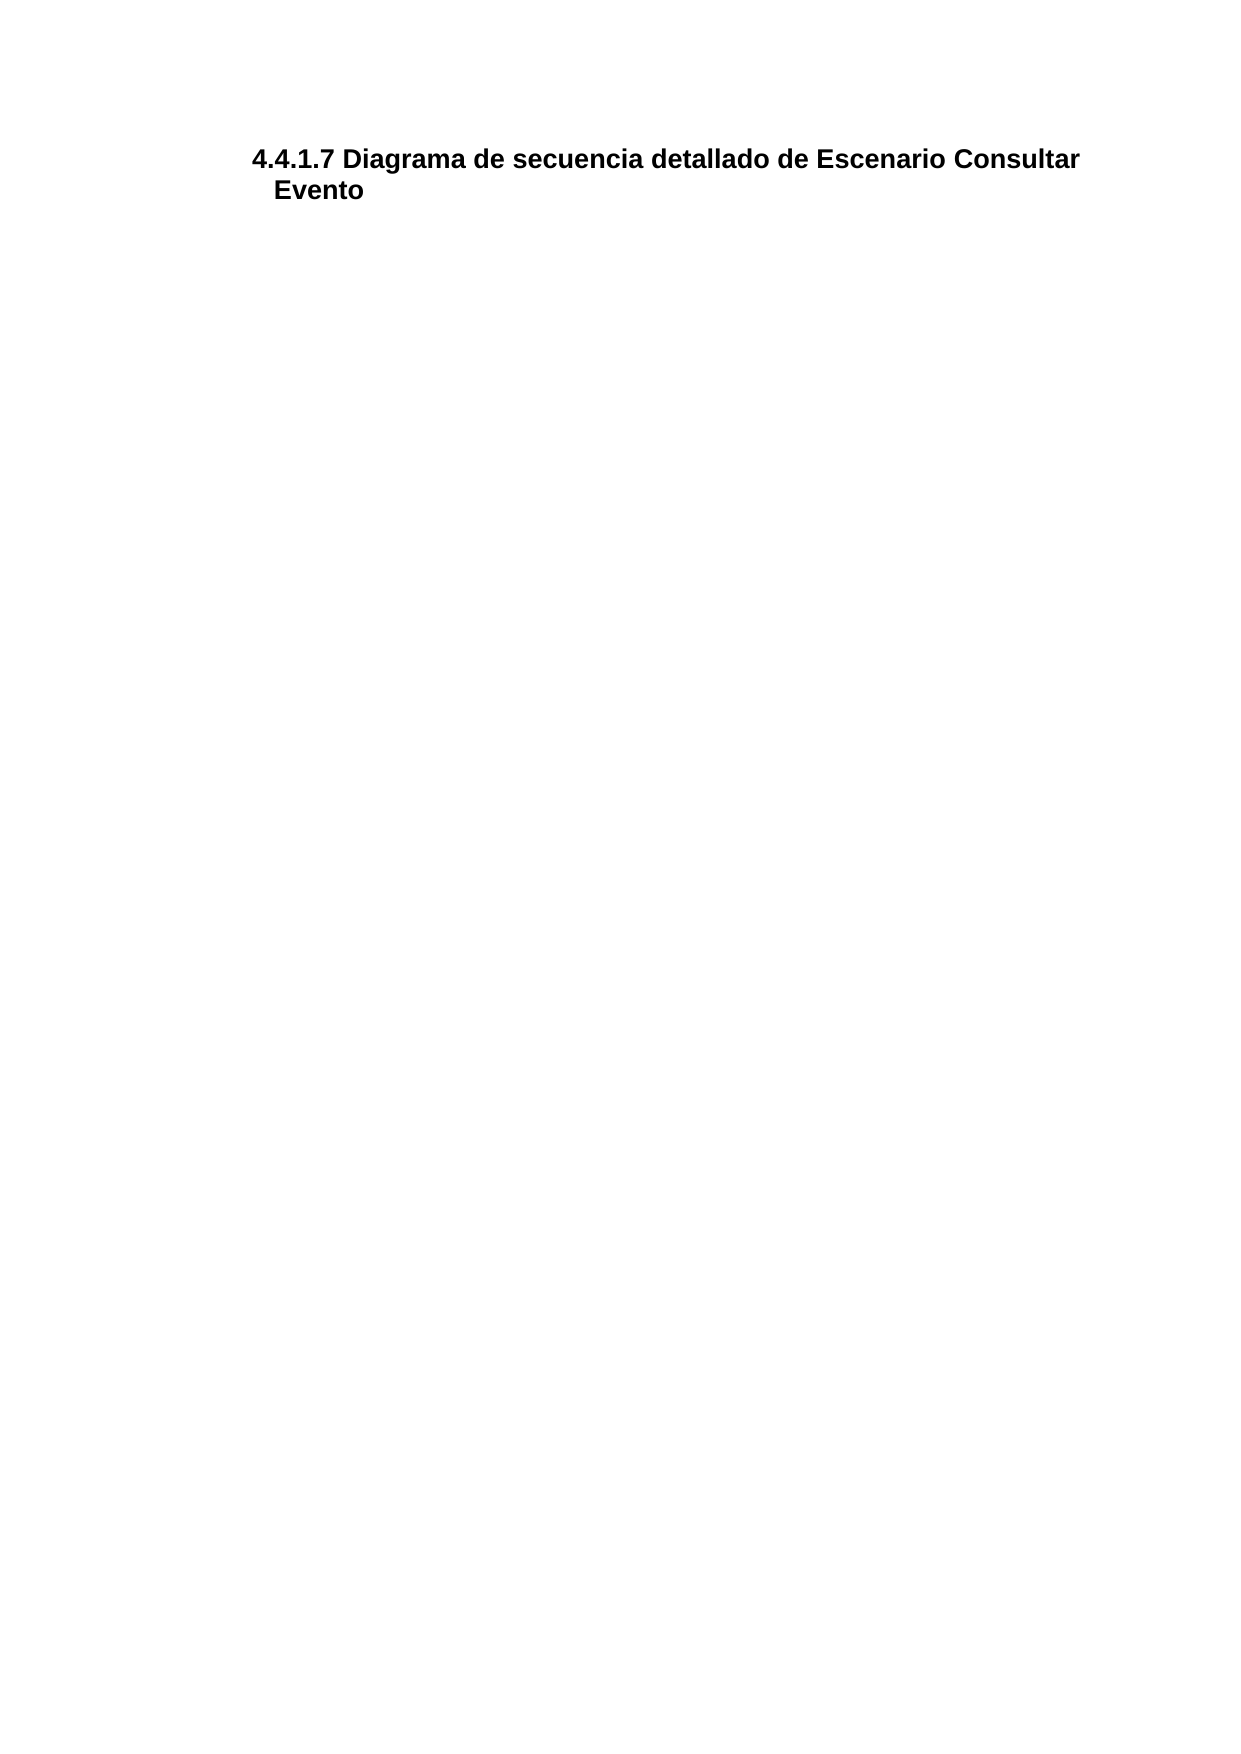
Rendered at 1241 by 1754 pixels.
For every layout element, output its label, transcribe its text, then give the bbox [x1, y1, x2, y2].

list Diagrama de secuencia detallado de Escenario Consultar Evento [244, 143, 1122, 206]
